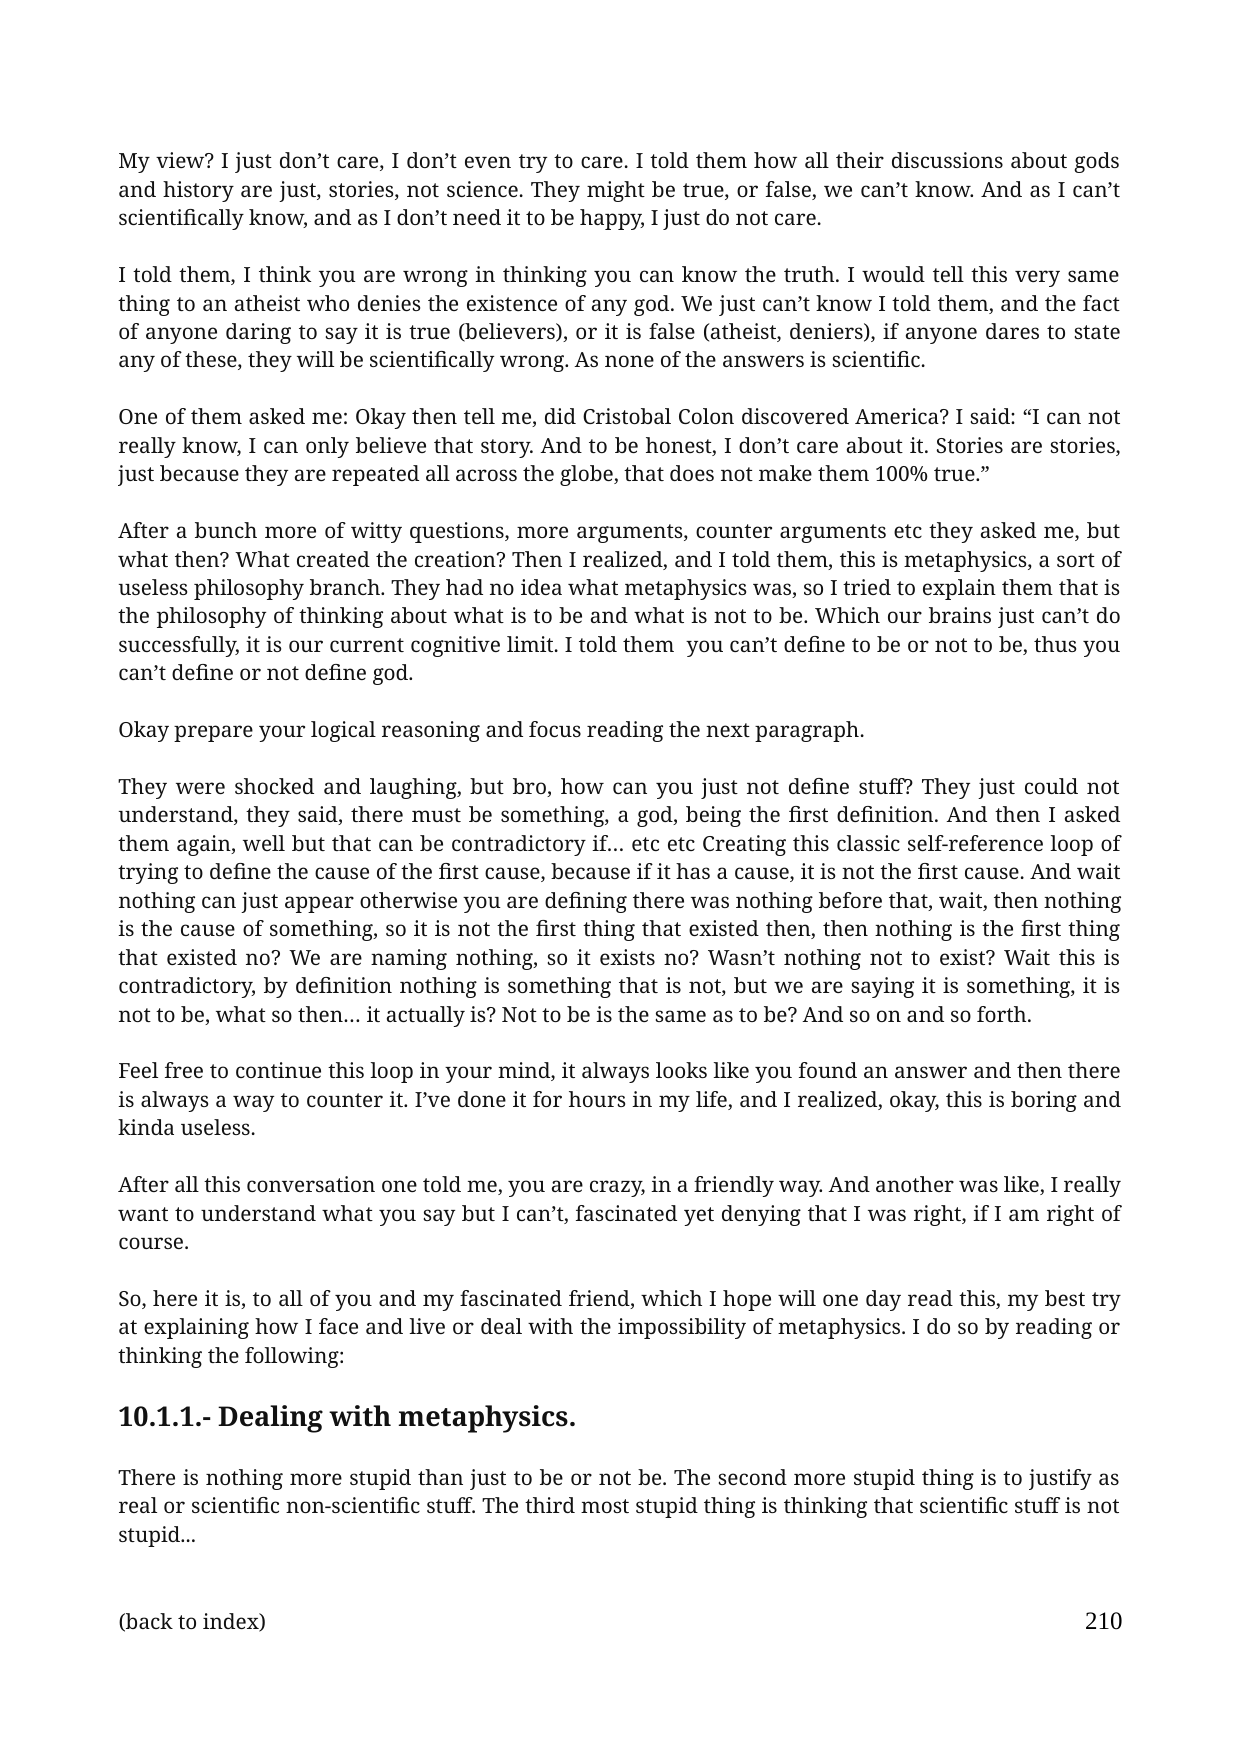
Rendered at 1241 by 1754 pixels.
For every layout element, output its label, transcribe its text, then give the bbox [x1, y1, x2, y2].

text I told them, I think you are wrong in thinking you can know the truth. I would tell this very same thing to an atheist who denies the existence of any god. We just can’t know I told them, and the fact of anyone daring to say it is true (believers), or it is false (atheist, deniers), if anyone dares to state any of these, they will be scientifically wrong. As none of the answers is scientific. [118, 260, 1122, 374]
text Feel free to continue this loop in your mind, it always looks like you found an answer and then there is always a way to counter it. I’ve done it for hours in my life, and I realized, okay, this is boring and kinda useless. [118, 1057, 1122, 1142]
text After a bunch more of witty questions, more arguments, counter arguments etc they asked me, but what then? What created the creation? Then I realized, and I told them, this is metaphysics, a sort of useless philosophy branch. They had no idea what metaphysics was, so I tried to explain them that is the philosophy of thinking about what is to be and what is not to be. Which our brains just can’t do successfully, it is our current cognitive limit. I told them you can’t define to be or not to be, thus you can’t define or not define god. [118, 516, 1122, 687]
text There is nothing more stupid than just to be or not be. The second more stupid thing is to justify as real or scientific non-scientific stuff. The third most stupid thing is thinking that scientific stuff is not stupid... [118, 1463, 1122, 1548]
text Okay prepare your logical reasoning and focus reading the next paragraph. [118, 715, 1122, 744]
text One of them asked me: Okay then tell me, did Cristobal Colon discovered America? I said: “I can not really know, I can only believe that story. And to be honest, I don’t care about it. Stories are stories, just because they are repeated all across the globe, that does not make them 100% true.” [118, 402, 1122, 488]
text They were shocked and laughing, but bro, how can you just not define stuff? They just could not understand, they said, there must be something, a god, being the first definition. And then I asked them again, well but that can be contradictory if… etc etc Creating this classic self-reference loop of trying to define the cause of the first cause, because if it has a cause, it is not the first cause. And wait nothing can just appear otherwise you are defining there was nothing before that, wait, then nothing is the cause of something, so it is not the first thing that existed then, then nothing is the first thing that existed no? We are naming nothing, so it exists no? Wasn’t nothing not to exist? Wait this is contradictory, by definition nothing is something that is not, but we are saying it is something, it is not to be, what so then… it actually is? Not to be is the same as to be? And so on and so forth. [118, 772, 1122, 1028]
text So, here it is, to all of you and my fascinated friend, which I hope will one day read this, my best try at explaining how I face and live or deal with the impossibility of metaphysics. I do so by reading or thinking the following: [118, 1284, 1122, 1369]
text After all this conversation one told me, you are crazy, in a friendly way. And another was like, I really want to understand what you say but I can’t, fascinated yet denying that I was right, if I am right of course. [118, 1170, 1122, 1256]
text My view? I just don’t care, I don’t even try to care. I told them how all their discussions about gods and history are just, stories, not science. They might be true, or false, we can’t know. And as I can’t scientifically know, and as I don’t need it to be happy, I just do not care. [118, 147, 1122, 232]
text 10.1.1.- Dealing with metaphysics. [118, 1398, 1122, 1435]
